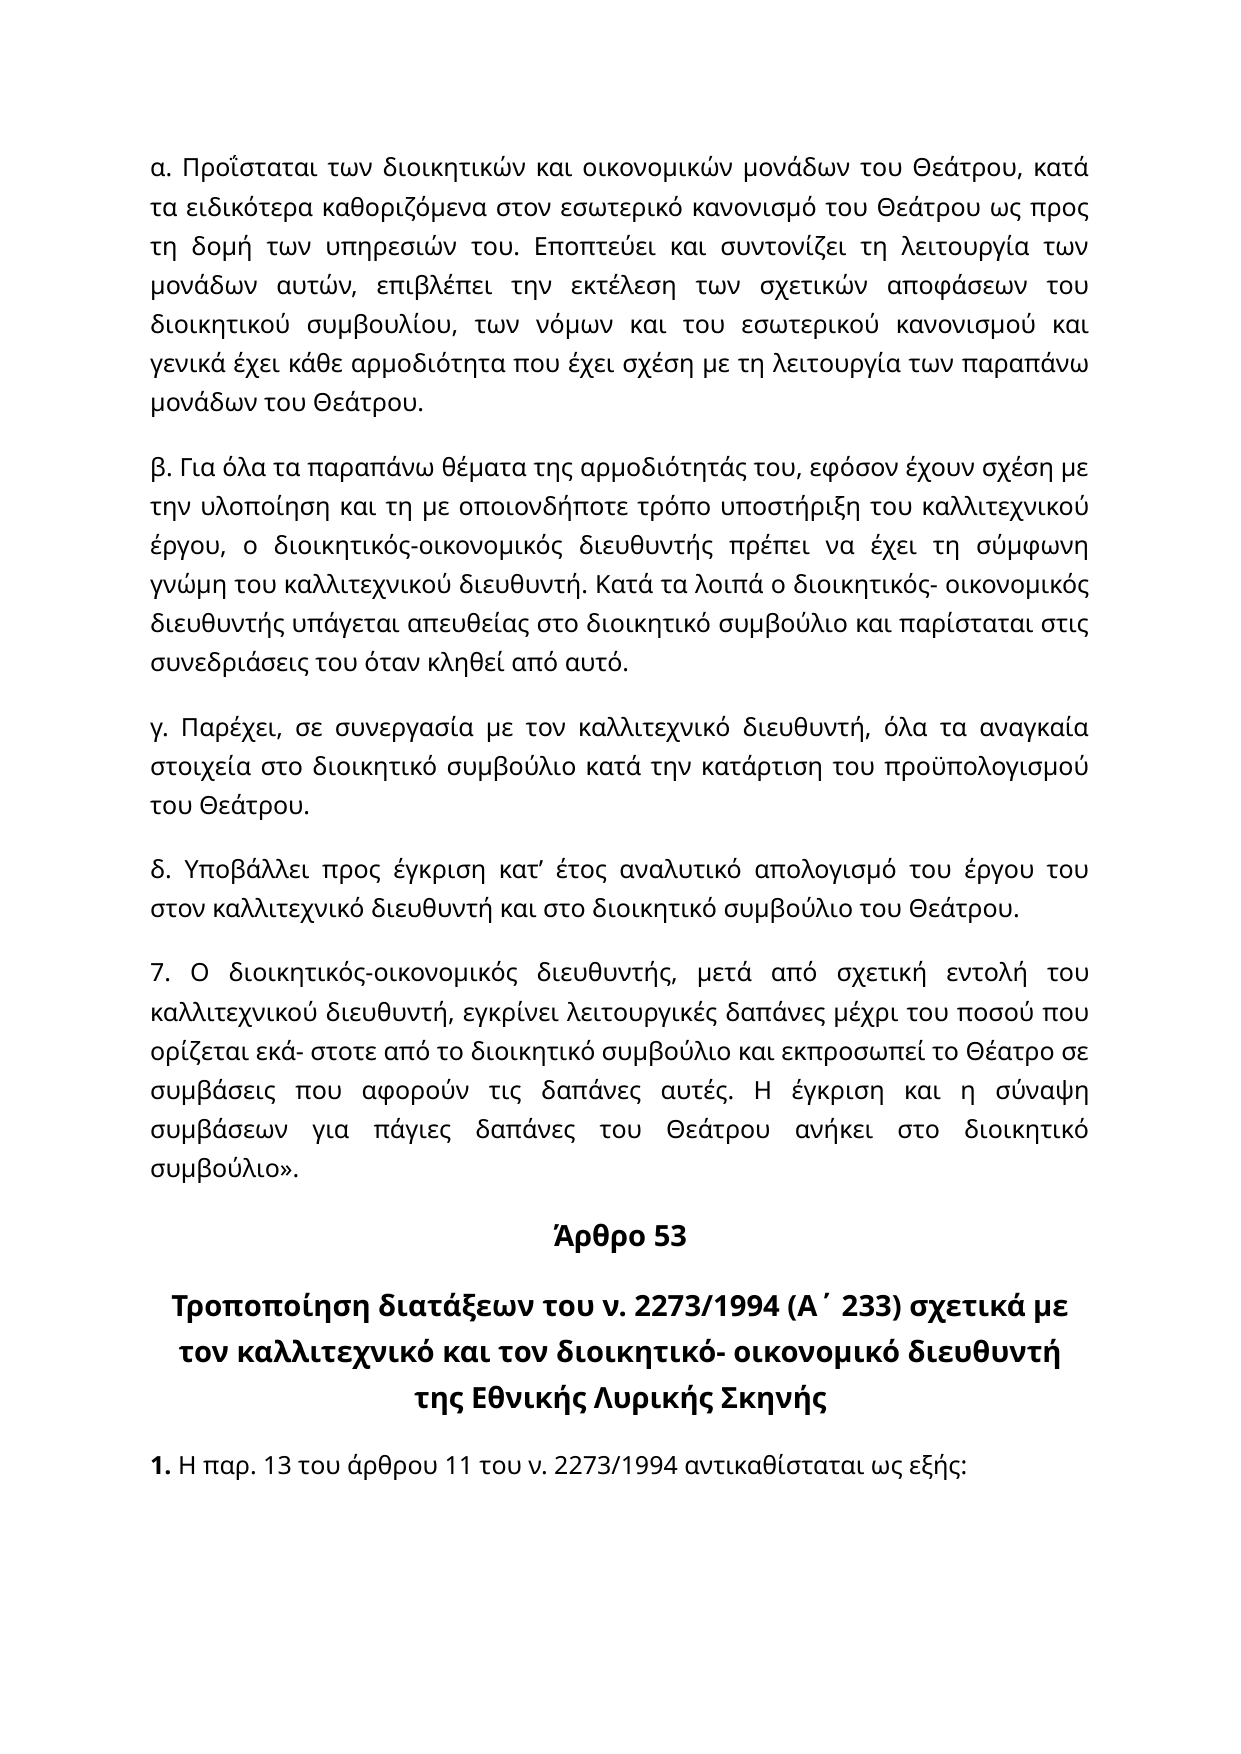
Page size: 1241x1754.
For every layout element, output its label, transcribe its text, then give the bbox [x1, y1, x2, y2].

text α. Προΐσταται των διοικητικών και οικονομικών μονάδων του Θεάτρου, κατά τα ειδικότερα καθοριζόμενα στον εσωτερικό κανονισμό του Θεάτρου ως προς τη δομή των υπηρεσιών του. Εποπτεύει και συντονίζει τη λειτουργία των μονάδων αυτών, επιβλέπει την εκτέλεση των σχετικών αποφάσεων του διοικητικού συμβουλίου, των νόμων και του εσωτερικού κανονισμού και γενικά έχει κάθε αρμοδιότητα που έχει σχέση με τη λειτουργία των παραπάνω μονάδων του Θεάτρου. [150, 150, 1090, 419]
subtitle Άρθρο 53 [150, 1215, 1090, 1255]
text 7. Ο διοικητικός-οικονομικός διευθυντής, μετά από σχετική εντολή του καλλιτεχνικού διευθυντή, εγκρίνει λειτουργικές δαπάνες μέχρι του ποσού που ορίζεται εκά- στοτε από το διοικητικό συμβούλιο και εκπροσωπεί το Θέατρο σε συμβάσεις που αφορούν τις δαπάνες αυτές. Η έγκριση και η σύναψη συμβάσεων για πάγιες δαπάνες του Θεάτρου ανήκει στο διοικητικό συμβούλιο». [150, 955, 1090, 1185]
subtitle Τροποποίηση διατάξεων του ν. 2273/1994 (Α΄ 233) σχετικά με τον καλλιτεχνικό και τον διοικητικό- οικονομικό διευθυντή της Εθνικής Λυρικής Σκηνής [150, 1286, 1090, 1417]
text β. Για όλα τα παραπάνω θέματα της αρμοδιότητάς του, εφόσον έχουν σχέση με την υλοποίηση και τη με οποιονδήποτε τρόπο υποστήριξη του καλλιτεχνικού έργου, ο διοικητικός-οικονομικός διευθυντής πρέπει να έχει τη σύμφωνη γνώμη του καλλιτεχνικού διευθυντή. Κατά τα λοιπά ο διοικητικός- οικονομικός διευθυντής υπάγεται απευθείας στο διοικητικό συμβούλιο και παρίσταται στις συνεδριάσεις του όταν κληθεί από αυτό. [150, 449, 1090, 679]
text γ. Παρέχει, σε συνεργασία με τον καλλιτεχνικό διευθυντή, όλα τα αναγκαία στοιχεία στο διοικητικό συμβούλιο κατά την κατάρτιση του προϋπολογισμού του Θεάτρου. [150, 709, 1090, 822]
text 1. Η παρ. 13 του άρθρου 11 του ν. 2273/1994 αντικαθίσταται ως εξής: [150, 1447, 1090, 1482]
text δ. Υποβάλλει προς έγκριση κατ’ έτος αναλυτικό απολογισμό του έργου του στον καλλιτεχνικό διευθυντή και στο διοικητικό συμβούλιο του Θεάτρου. [150, 852, 1090, 925]
